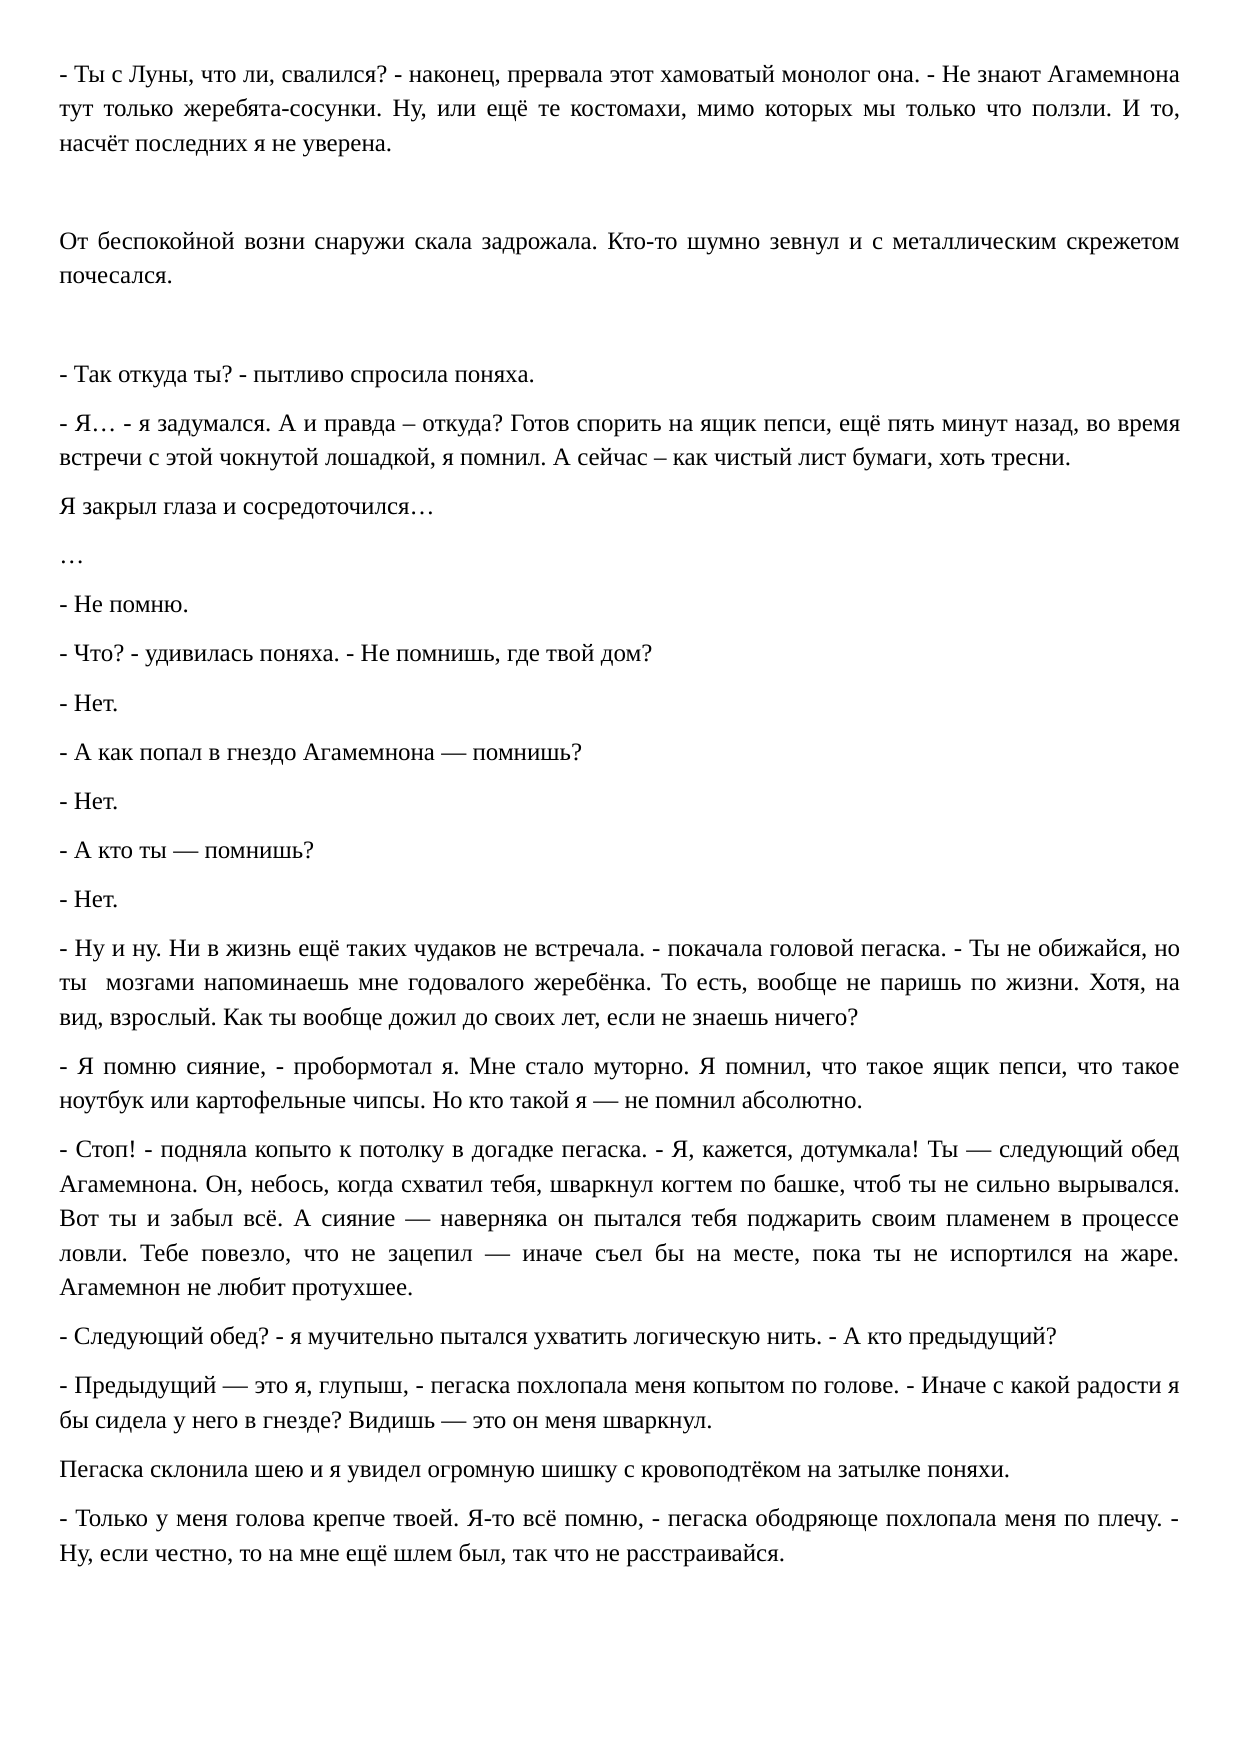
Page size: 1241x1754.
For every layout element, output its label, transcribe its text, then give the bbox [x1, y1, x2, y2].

text - Следующий обед? - я мучительно пытался ухватить логическую нить. - А кто предыдущий? [59, 1321, 1181, 1350]
text - Только у меня голова крепче твоей. Я-то всё помню, - пегаска ободряюще похлопала меня по плечу. - Ну, если честно, то на мне ещё шлем был, так что не расстраивайся. [59, 1503, 1181, 1566]
text От беспокойной возни снаружи скала задрожала. Кто-то шумно зевнул и с металлическим скрежетом почесался. [59, 226, 1181, 289]
text - Ну и ну. Ни в жизнь ещё таких чудаков не встречала. - покачала головой пегаска. - Ты не обижайся, но ты мозгами напоминаешь мне годовалого жеребёнка. То есть, вообще не паришь по жизни. Хотя, на вид, взрослый. Как ты вообще дожил до своих лет, если не знаешь ничего? [59, 933, 1181, 1031]
text - Я… - я задумался. А и правда – откуда? Готов спорить на ящик пепси, ещё пять минут назад, во время встречи с этой чокнутой лошадкой, я помнил. А сейчас – как чистый лист бумаги, хоть тресни. [59, 408, 1181, 471]
text - Нет. [59, 786, 1181, 814]
text - Я помню сияние, - пробормотал я. Мне стало муторно. Я помнил, что такое ящик пепси, что такое ноутбук или картофельные чипсы. Но кто такой я — не помнил абсолютно. [59, 1051, 1181, 1114]
text - Стоп! - подняла копыто к потолку в догадке пегаска. - Я, кажется, дотумкала! Ты — следующий обед Агамемнона. Он, небось, когда схватил тебя, шваркнул когтем по башке, чтоб ты не сильно вырывался. Вот ты и забыл всё. А сияние — наверняка он пытался тебя поджарить своим пламенем в процессе ловли. Тебе повезло, что не зацепил — иначе съел бы на месте, пока ты не испортился на жаре. Агамемнон не любит протухшее. [59, 1134, 1181, 1301]
text - Предыдущий — это я, глупыш, - пегаска похлопала меня копытом по голове. - Иначе с какой радости я бы сидела у него в гнезде? Видишь — это он меня шваркнул. [59, 1371, 1181, 1434]
text - Так откуда ты? - пытливо спросила поняха. [59, 359, 1181, 387]
text - Нет. [59, 884, 1181, 913]
text - Нет. [59, 688, 1181, 716]
text - Что? - удивилась поняха. - Не помнишь, где твой дом? [59, 638, 1181, 667]
text - А кто ты — помнишь? [59, 835, 1181, 863]
text Я закрыл глаза и сосредоточился… [59, 491, 1181, 520]
text … [59, 540, 1181, 569]
text - А как попал в гнездо Агамемнона — помнишь? [59, 737, 1181, 765]
text - Не помню. [59, 589, 1181, 618]
text Пегаска склонила шею и я увидел огромную шишку с кровоподтёком на затылке поняхи. [59, 1454, 1181, 1483]
text - Ты с Луны, что ли, свалился? - наконец, прервала этот хамоватый монолог она. - Не знают Агамемнона тут только жеребята-сосунки. Ну, или ещё те костомахи, мимо которых мы только что ползли. И то, насчёт последних я не уверена. [59, 59, 1181, 157]
